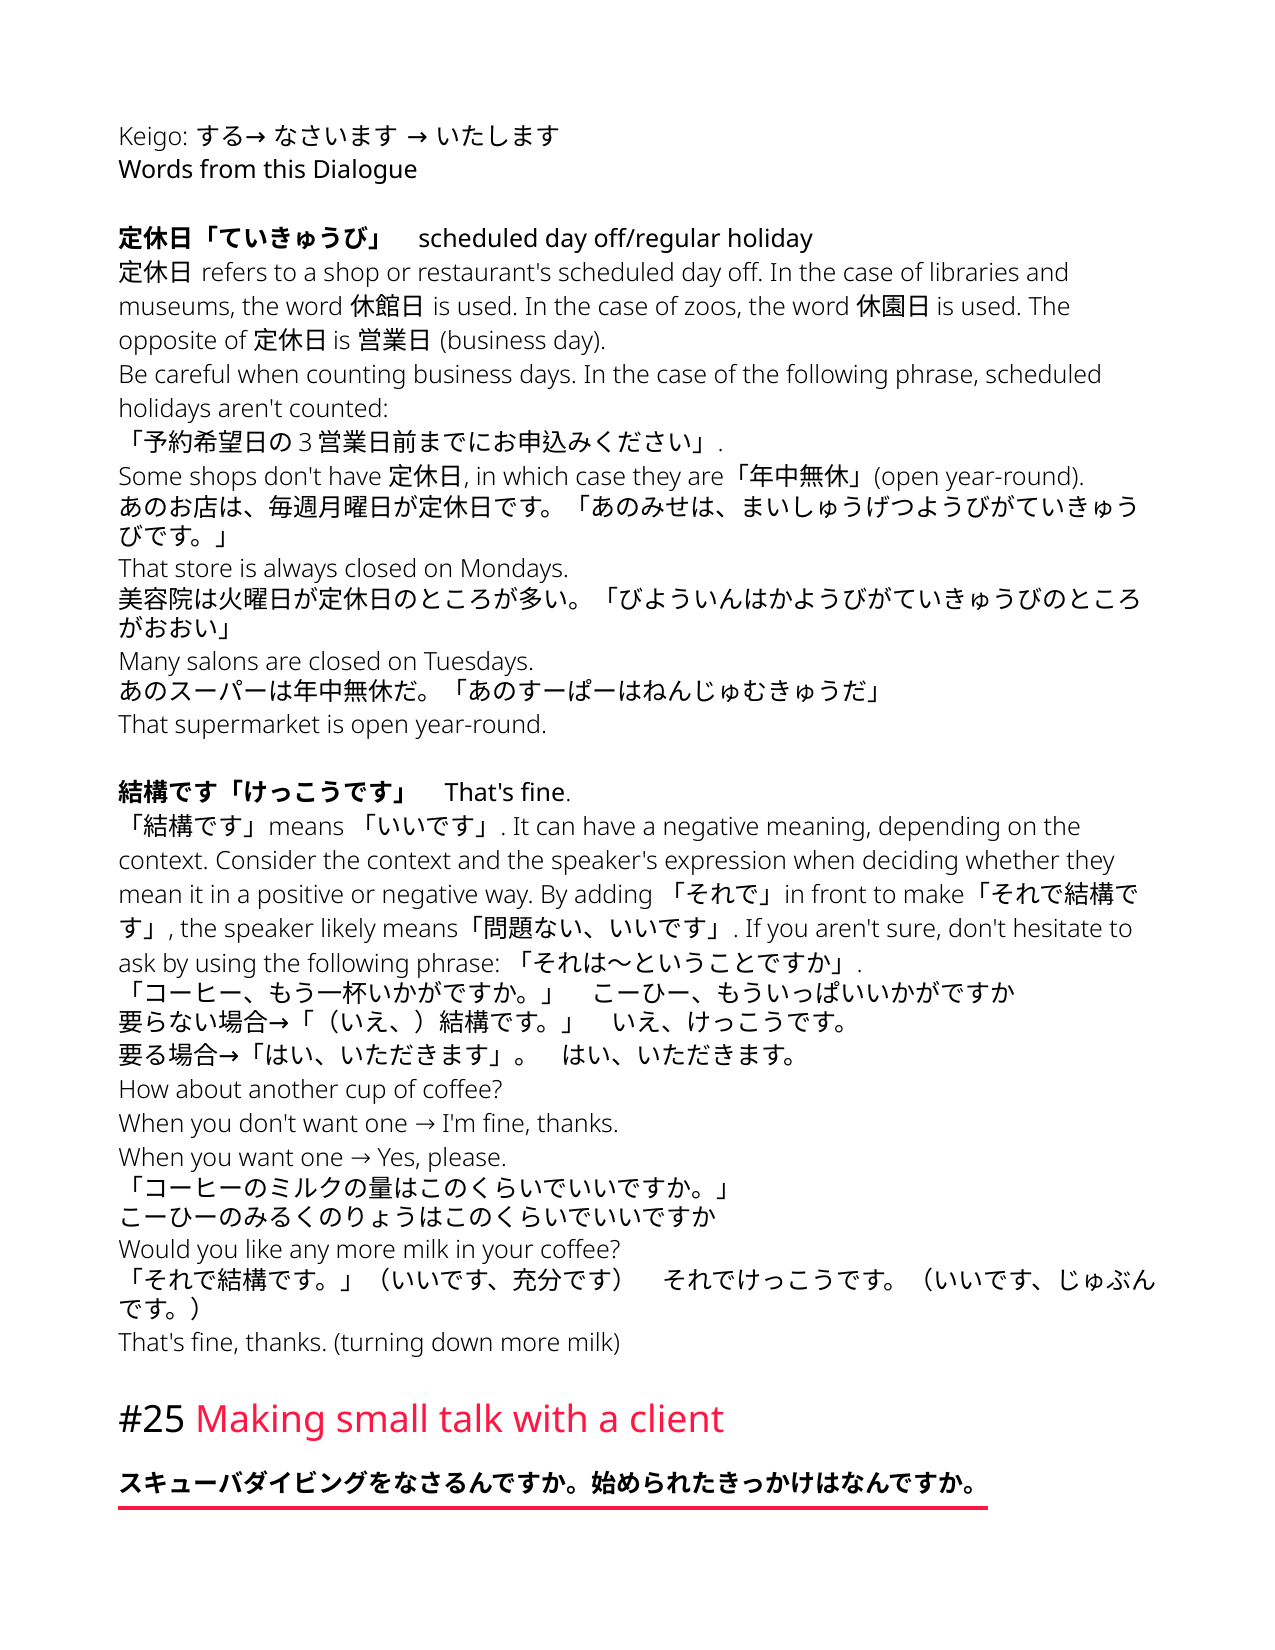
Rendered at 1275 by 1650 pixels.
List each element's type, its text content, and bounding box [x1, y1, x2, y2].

text Some shops don't have 定休日, in which case they are「年中無休」(open year-round). [118, 459, 1157, 493]
text Would you like any more milk in your coffee? [118, 1232, 1157, 1266]
text #25 Making small talk with a client [118, 1393, 1157, 1444]
text 美容院は火曜日が定休日のところが多い。「びよういんはかようびがていきゅうびのところがおおい」 [118, 585, 1157, 643]
text 要る場合→「はい、いただきます」。 はい、いただきます。 [118, 1038, 1157, 1072]
text When you want one → Yes, please. [118, 1140, 1157, 1174]
text How about another cup of coffee? [118, 1072, 1157, 1106]
text Be careful when counting business days. In the case of the following phrase, scheduled holidays aren't counted: [118, 357, 1157, 425]
text 「結構です」means 「いいです」. It can have a negative meaning, depending on the context. Consider the context and the speaker's expression when deciding whether they mean it in a positive or negative way. By adding 「それで」in front to make「それで結構です」, the speaker likely means「問題ない、いいです」. If you aren't sure, don't hesitate to ask by using the following phrase: 「それは～ということですか」. [118, 809, 1157, 979]
text 「予約希望日の3営業日前までにお申込みください」. [118, 425, 1157, 459]
text 「コーヒーのミルクの量はこのくらいでいいですか。」 [118, 1174, 1157, 1203]
text That supermarket is open year-round. [118, 707, 1157, 741]
text 結構です「けっこうです」 That's fine. [118, 775, 1157, 809]
text When you don't want one → I'm fine, thanks. [118, 1106, 1157, 1140]
text 定休日「ていきゅうび」 scheduled day off/regular holiday [118, 220, 1157, 254]
text 定休日 refers to a shop or restaurant's scheduled day off. In the case of libraries and museums, the word 休館日 is used. In the case of zoos, the word 休園日is used. The opposite of 定休日is 営業日 (business day). [118, 254, 1157, 357]
text スキューバダイビングをなさるんですか。始められたきっかけはなんですか。 [118, 1466, 1157, 1510]
text 要らない場合→「（いえ、）結構です。」 いえ、けっこうです。 [118, 1008, 1157, 1038]
text Words from this Dialogue [118, 152, 1157, 186]
text 「コーヒー、もう一杯いかがですか。」 こーひー、もういっぱいいかがですか [118, 979, 1157, 1008]
text Keigo: する→ なさいます → いたします [118, 118, 1157, 152]
text 「それで結構です。」（いいです、充分です） それでけっこうです。（いいです、じゅぶんです。） [118, 1266, 1157, 1324]
text That store is always closed on Mondays. [118, 551, 1157, 585]
text That's fine, thanks. (turning down more milk) [118, 1324, 1157, 1359]
text あのお店は、毎週月曜日が定休日です。「あのみせは、まいしゅうげつようびがていきゅうびです。」 [118, 493, 1157, 551]
text あのスーパーは年中無休だ。「あのすーぱーはねんじゅむきゅうだ」 [118, 678, 1157, 707]
text Many salons are closed on Tuesdays. [118, 643, 1157, 678]
text こーひーのみるくのりょうはこのくらいでいいですか [118, 1203, 1157, 1232]
